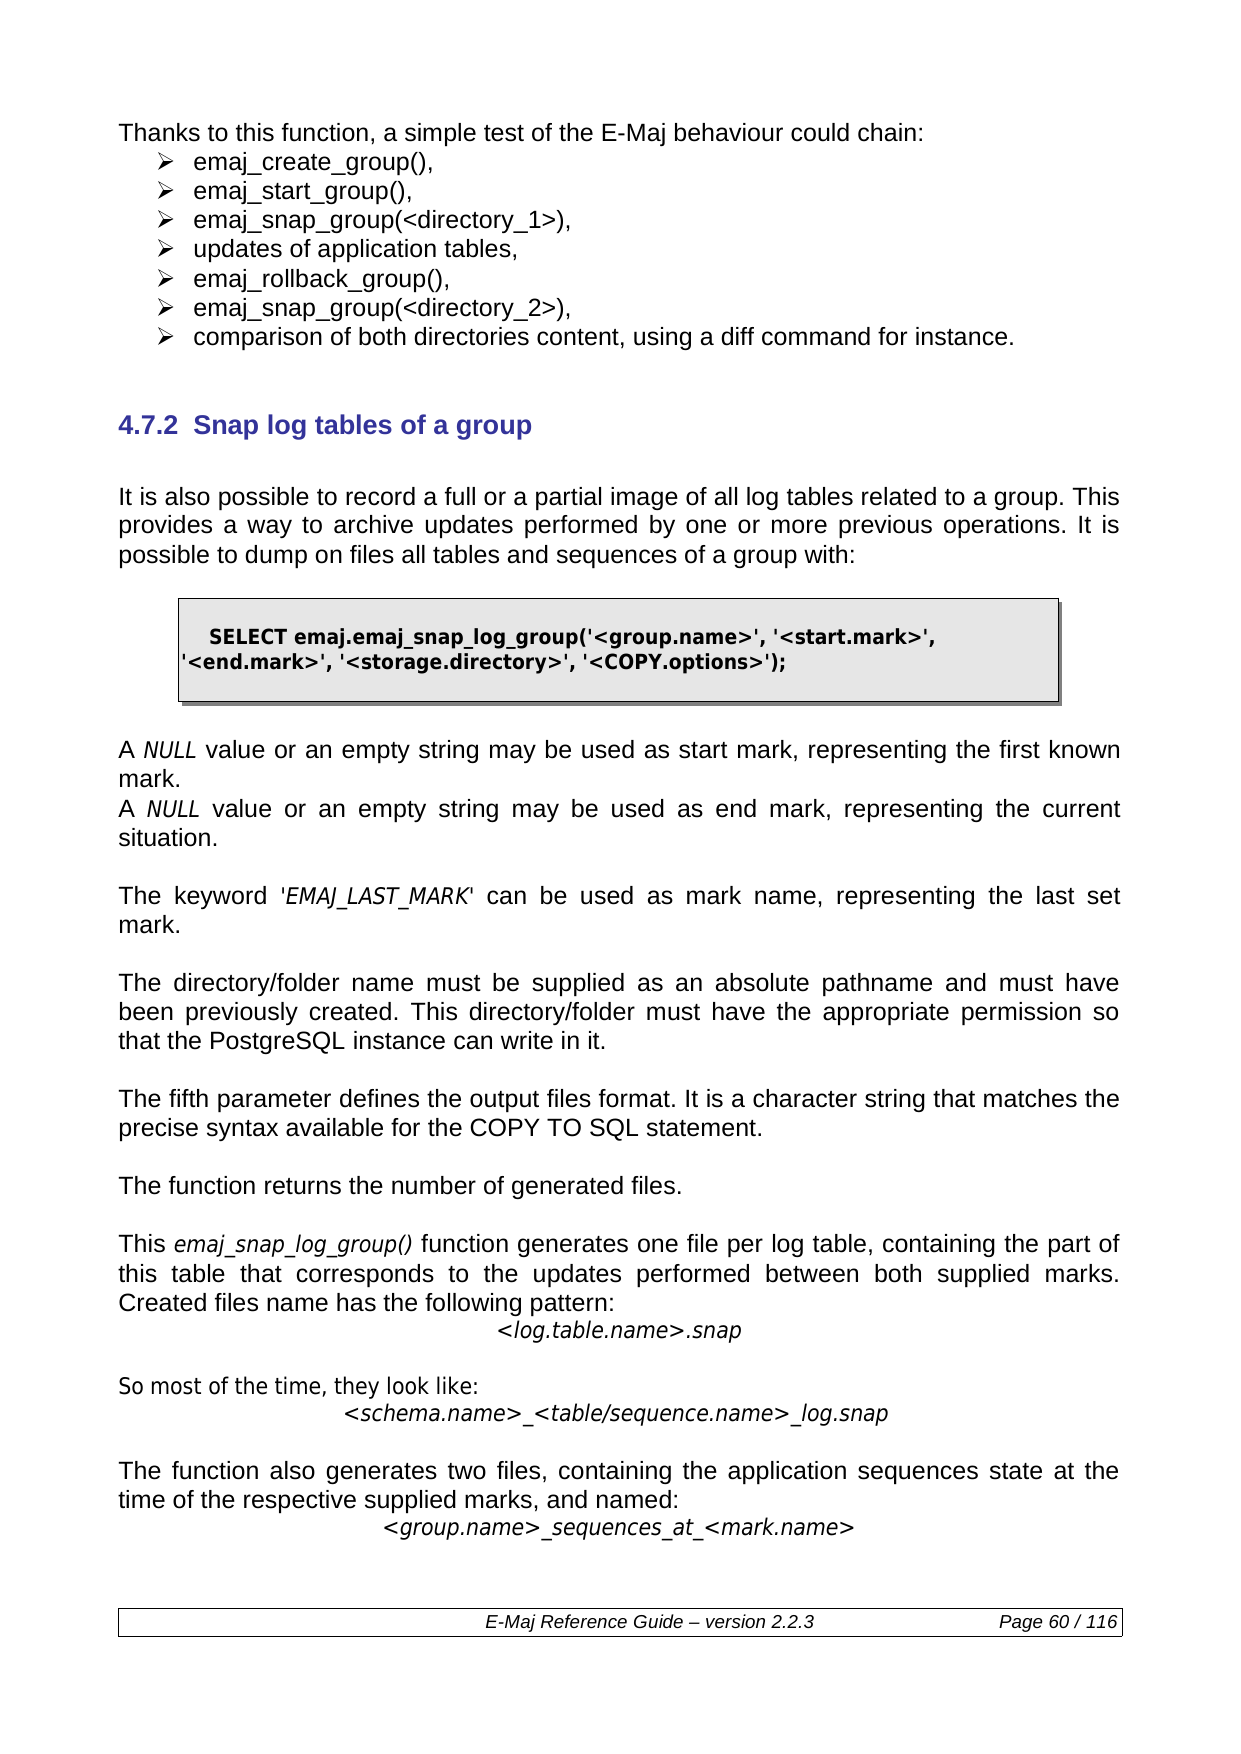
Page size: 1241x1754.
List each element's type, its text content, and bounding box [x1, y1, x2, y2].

text So most of the time, they look like: [118, 1373, 1122, 1399]
text A NULL value or an empty string may be used as end mark, representing the current situation. [118, 793, 1122, 852]
list emaj_create_group(), [156, 147, 1122, 176]
subtitle Snap log tables of a group [118, 409, 1122, 440]
text The keyword 'EMAJ_LAST_MARK' can be used as mark name, representing the last set mark. [118, 881, 1122, 939]
list updates of application tables, [156, 234, 1122, 263]
list emaj_snap_group(<directory_1>), [156, 205, 1122, 234]
text <log.table.name>.snap [118, 1317, 1122, 1343]
text <schema.name>_<table/sequence.name>_log.snap [118, 1399, 1122, 1427]
text This emaj_snap_log_group() function generates one file per log table, containing the part of this table that corresponds to the updates performed between both supplied marks. Created files name has the following pattern: [118, 1229, 1122, 1317]
text <group.name>_sequences_at_<mark.name> [118, 1514, 1122, 1541]
text SELECT emaj.emaj_snap_log_group('<group.name>', '<start.mark>', '<end.mark>', '<storage.directory>', '<COPY.options>'); [179, 622, 1058, 671]
list emaj_snap_group(<directory_2>), [156, 292, 1122, 322]
list comparison of both directories content, using a diff command for instance. [156, 322, 1122, 351]
text Thanks to this function, a simple test of the E-Maj behaviour could chain: [118, 118, 1122, 147]
list emaj_start_group(), [156, 176, 1122, 205]
text It is also possible to record a full or a partial image of all log tables related to a group. This provides a way to archive updates performed by one or more previous operations. It is possible to dump on files all tables and sequences of a group with: [118, 481, 1122, 568]
text The function also generates two files, containing the application sequences state at the time of the respective supplied marks, and named: [118, 1456, 1122, 1514]
text The directory/folder name must be supplied as an absolute pathname and must have been previously created. This directory/folder must have the appropriate permission so that the PostgreSQL instance can write in it. [118, 968, 1122, 1055]
text The fifth parameter defines the output files format. It is a character string that matches the precise syntax available for the COPY TO SQL statement. [118, 1084, 1122, 1142]
list emaj_rollback_group(), [156, 263, 1122, 292]
text A NULL value or an empty string may be used as start mark, representing the first known mark. [118, 735, 1122, 793]
text The function returns the number of generated files. [118, 1171, 1122, 1200]
